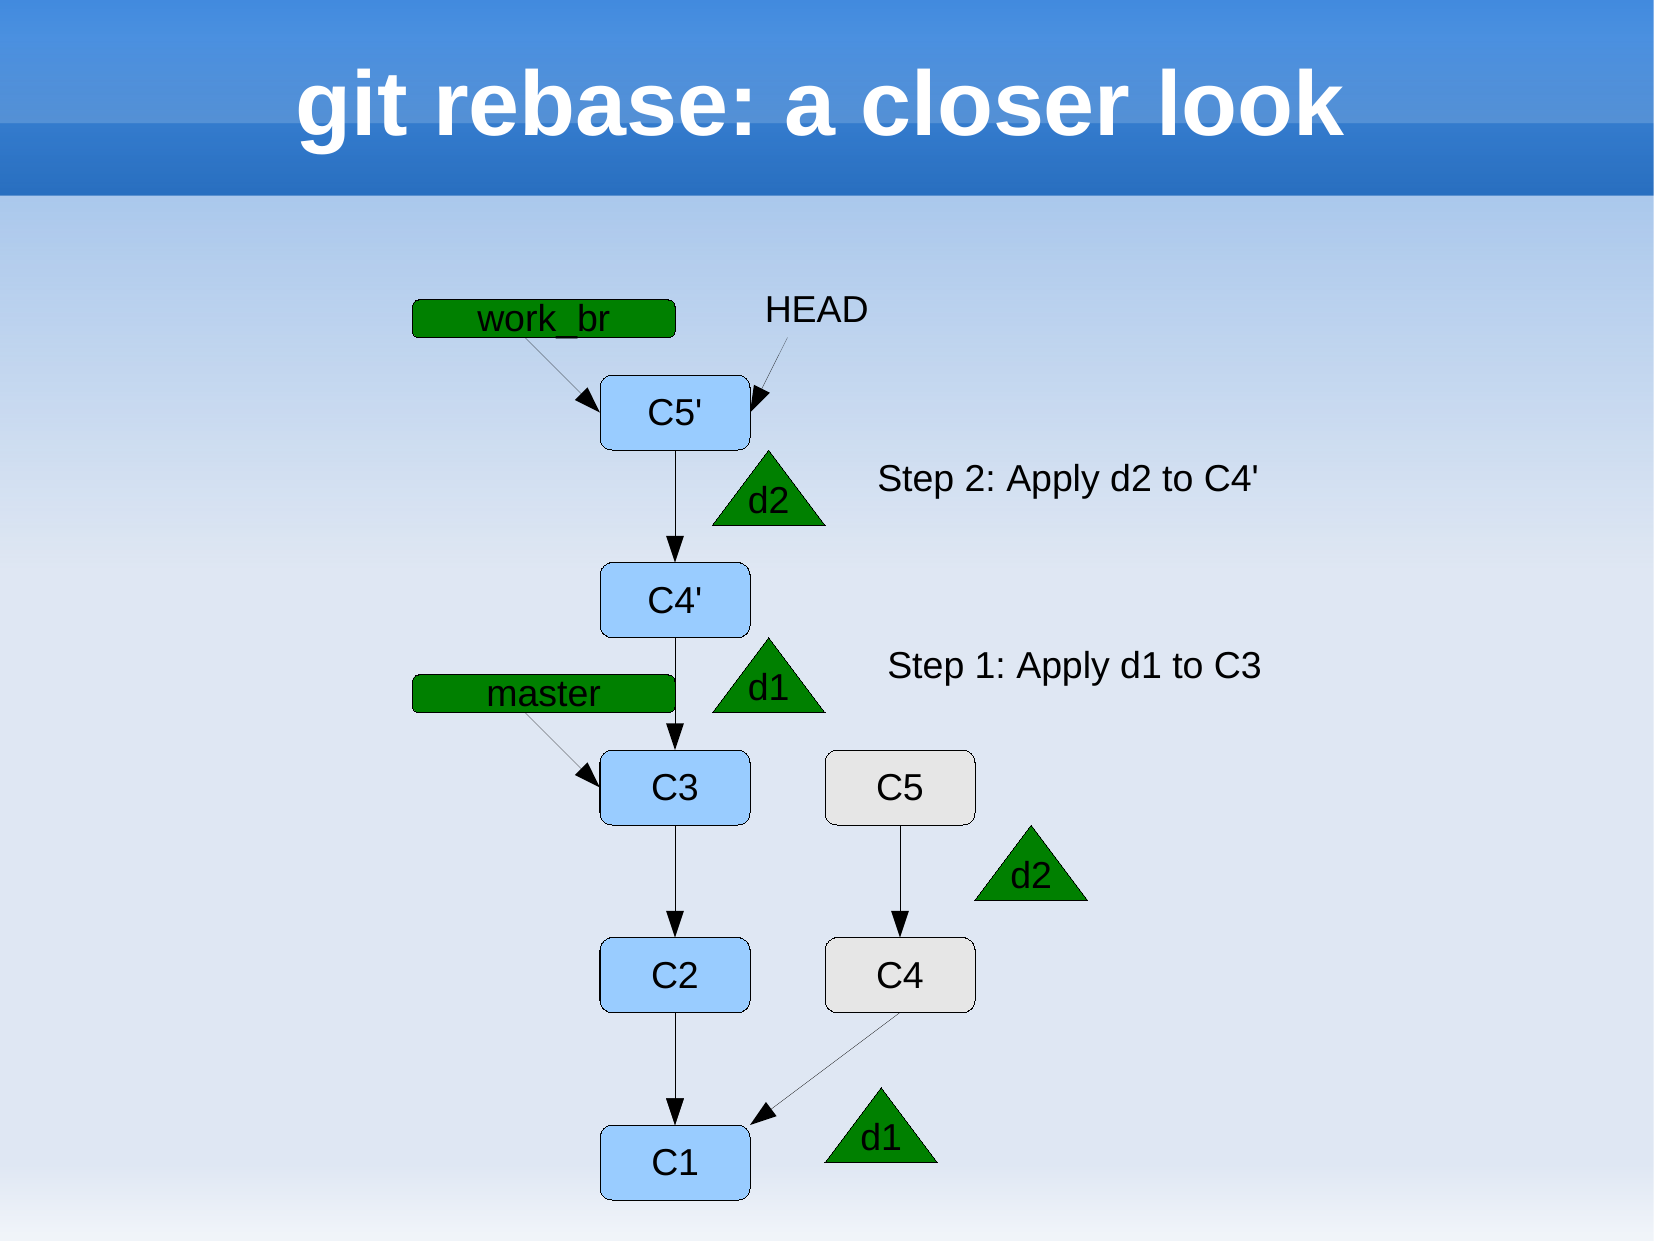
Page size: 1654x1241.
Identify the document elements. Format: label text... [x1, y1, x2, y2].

text_box C4 [825, 937, 976, 1013]
text_box C4' [600, 562, 751, 638]
text_box Step 1: Apply d1 to C3 [872, 637, 1278, 695]
text_box C3 [600, 750, 751, 826]
text_box work_br [412, 299, 676, 338]
text_box C1 [600, 1125, 751, 1201]
text_box d1 [824, 1087, 938, 1163]
text_box Step 2: Apply d2 to C4' [862, 450, 1275, 507]
text_box HEAD [750, 280, 884, 338]
text_box C5' [600, 375, 751, 451]
text_box d2 [712, 450, 826, 526]
picture [0, 0, 1654, 1241]
text_box master [412, 674, 676, 713]
text_box C2 [600, 937, 751, 1013]
text_box d2 [974, 825, 1088, 901]
title git rebase: a closer look [76, 0, 1565, 208]
text_box d1 [712, 637, 826, 713]
text_box C5 [825, 750, 976, 826]
